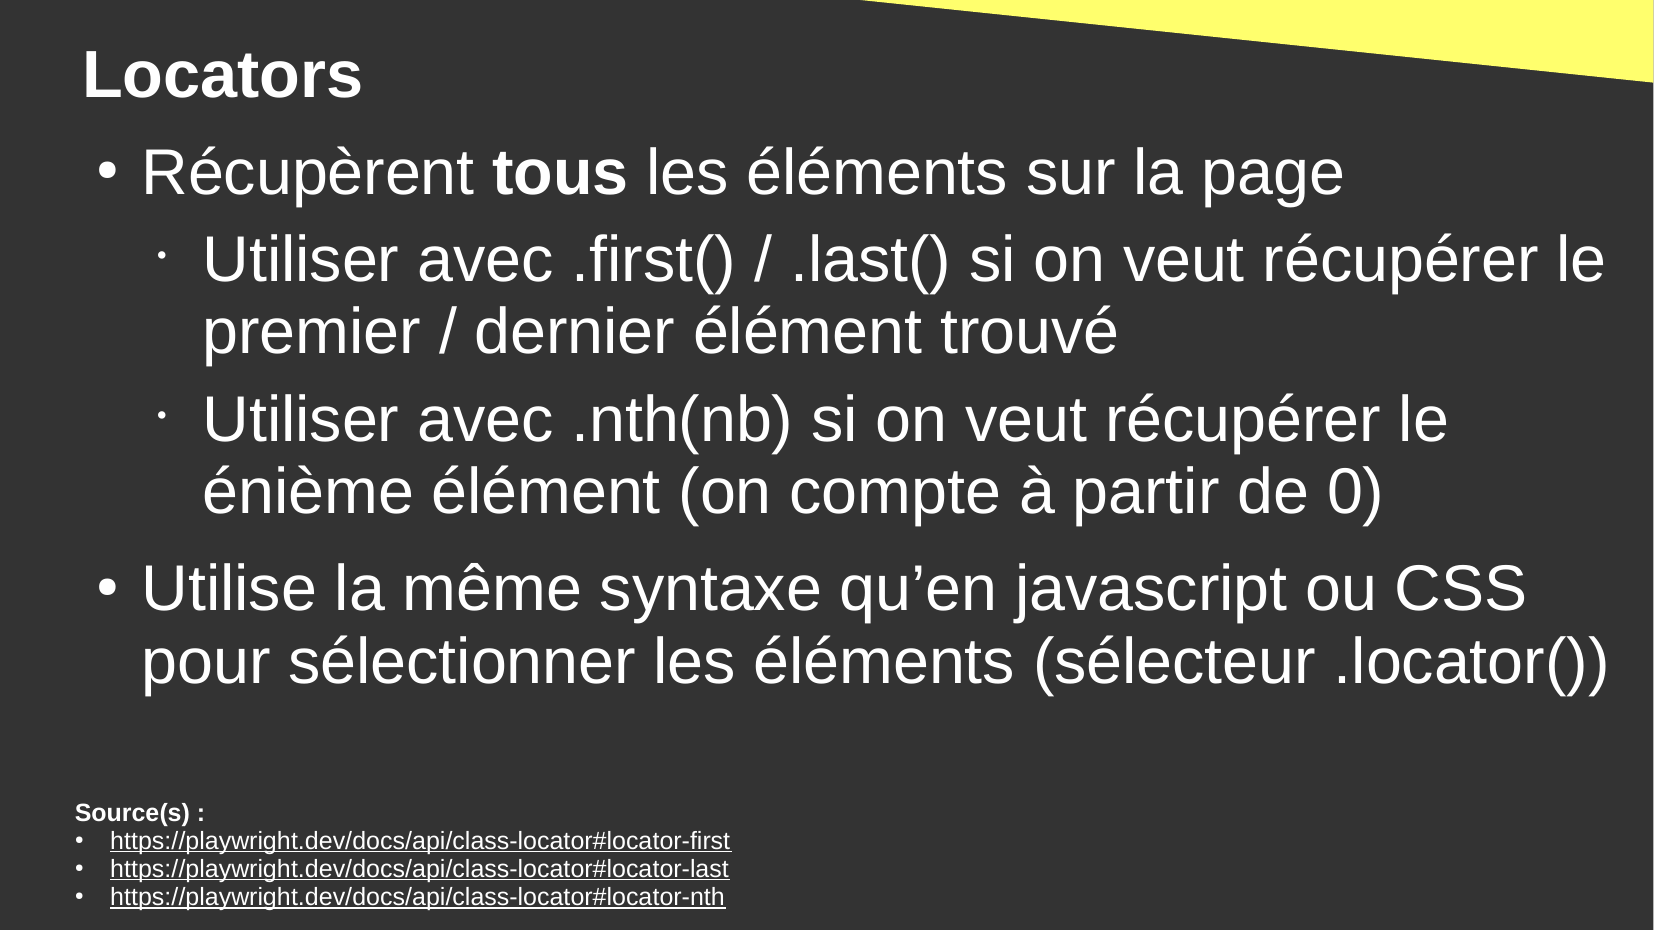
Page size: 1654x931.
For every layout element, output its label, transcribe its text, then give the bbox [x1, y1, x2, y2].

title Locators [82, 37, 799, 114]
text_box [860, 0, 1654, 83]
list Récupèrent tous les éléments sur la page Utiliser avec .first() / .last() si on veut récupérer le premier / dernier élément trouvé Utiliser avec .nth(nb) si on veut récupérer le énième élément (on compte à partir de 0) Utilise la même syntaxe qu’en javascript ou CSS pour sélectionner les éléments (sélecteur .locator()) [80, 135, 1619, 739]
text_box Source(s) : https://playwright.dev/docs/api/class-locator#locator-first https://playwright.dev/docs/api/class-locator#locator-last https://playwright.dev/docs/api/class-locator#locator-nth [60, 791, 1546, 919]
